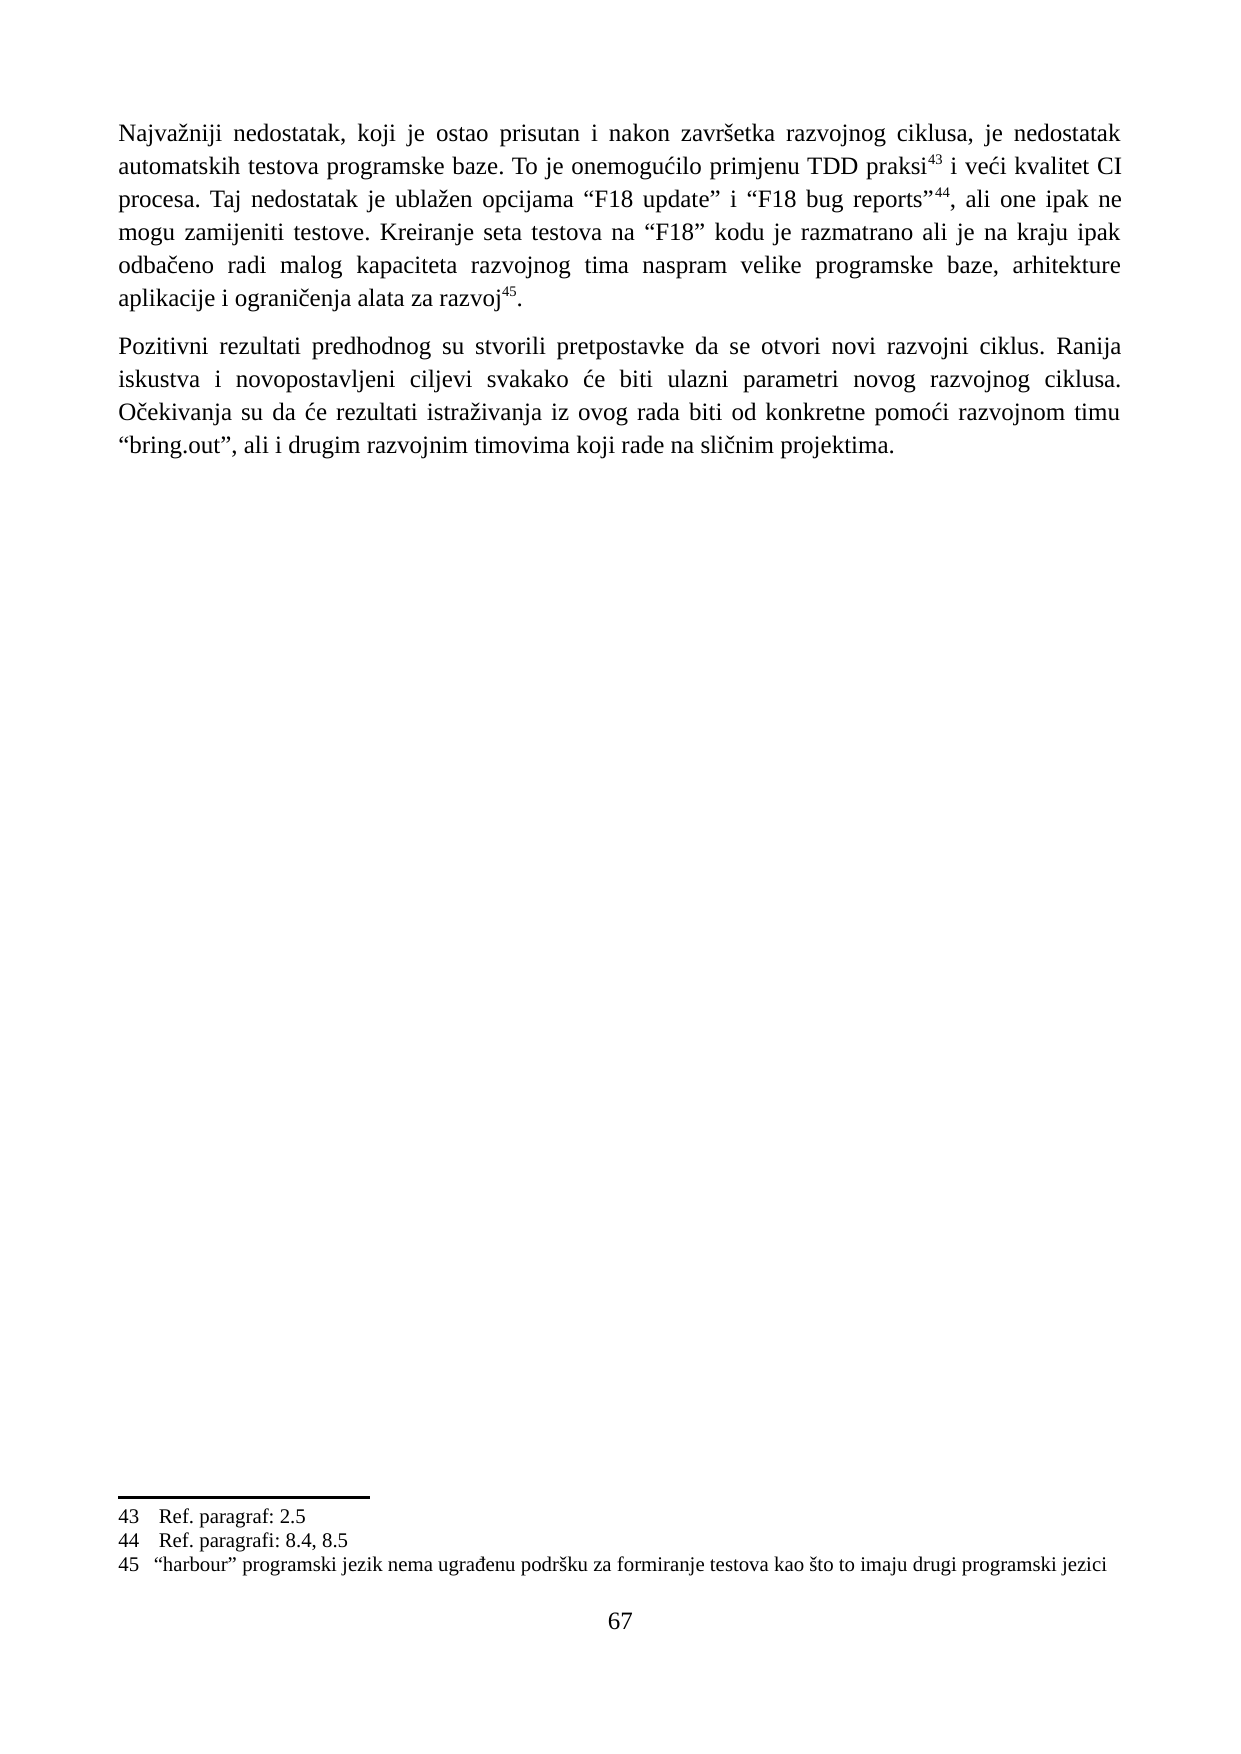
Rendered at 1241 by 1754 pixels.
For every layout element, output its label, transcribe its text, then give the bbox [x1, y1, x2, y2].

text Najvažniji nedostatak, koji je ostao prisutan i nakon završetka razvojnog ciklusa, je nedostatak automatskih testova programske baze. To je onemogućilo primjenu TDD praksi i veći kvalitet CI procesa. Taj nedostatak je ublažen opcijama “F18 update” i “F18 bug reports”, ali one ipak ne mogu zamijeniti testove. Kreiranje seta testova na “F18” kodu je razmatrano ali je na kraju ipak odbačeno radi malog kapaciteta razvojnog tima naspram velike programske baze, arhitekture aplikacije i ograničenja alata za razvoj. [118, 118, 1122, 312]
text “harbour” programski jezik nema ugrađenu podršku za formiranje testova kao što to imaju drugi programski jezici [118, 1552, 1122, 1576]
text Pozitivni rezultati predhodnog su stvorili pretpostavke da se otvori novi razvojni ciklus. Ranija iskustva i novopostavljeni ciljevi svakako će biti ulazni parametri novog razvojnog ciklusa. Očekivanja su da će rezultati istraživanja iz ovog rada biti od konkretne pomoći razvojnom timu “bring.out”, ali i drugim razvojnim timovima koji rade na sličnim projektima. [118, 331, 1122, 459]
text Ref. paragrafi: 8.4, 8.5 [118, 1528, 1122, 1552]
text Ref. paragraf: 2.5 [118, 1504, 1122, 1528]
